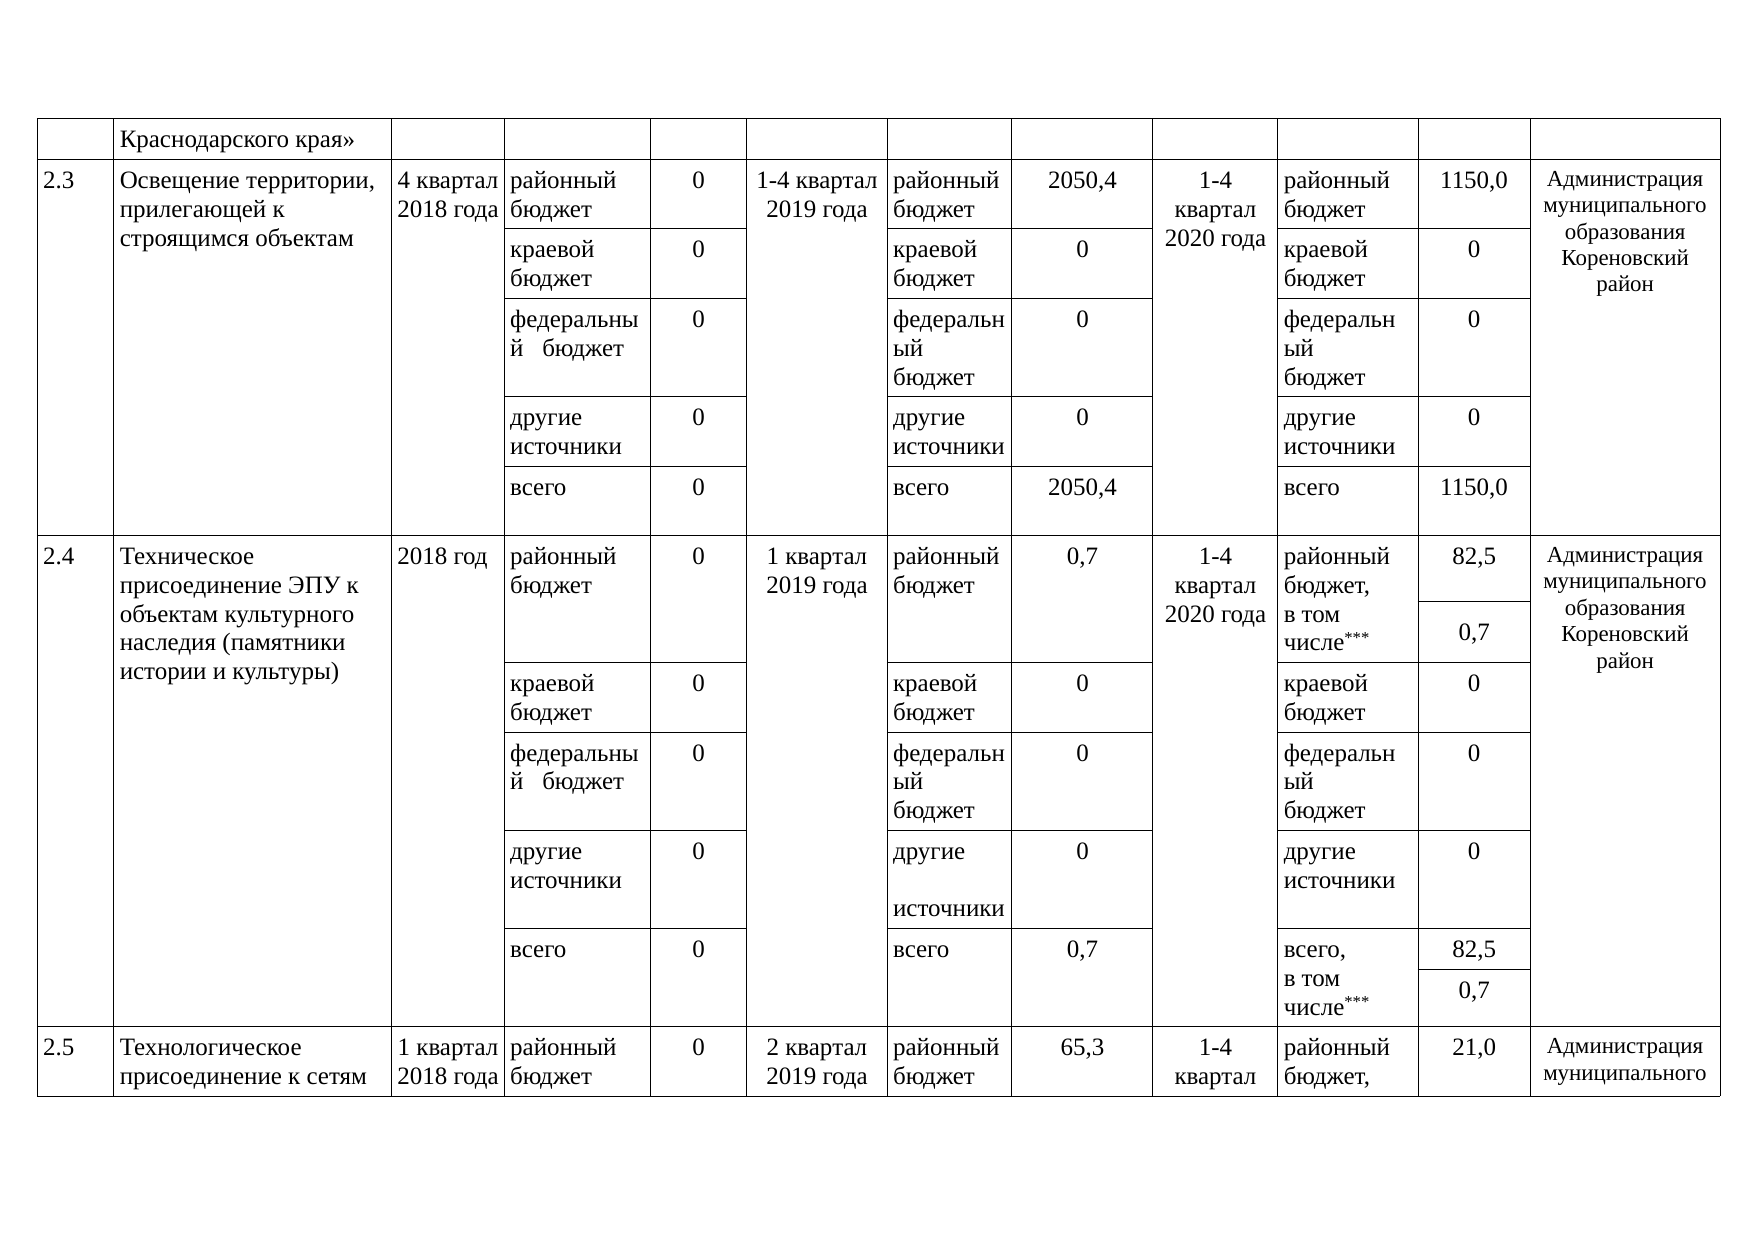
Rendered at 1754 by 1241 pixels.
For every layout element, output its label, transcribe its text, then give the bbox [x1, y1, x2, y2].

table_cell 1-4 квартал 2020 года [1153, 536, 1277, 1026]
table_cell всего [1278, 467, 1418, 535]
table_cell 2050,4 [1012, 467, 1152, 535]
table_cell 82,5 [1419, 536, 1530, 601]
table_cell районный бюджет [505, 160, 650, 228]
table_cell 0 [1012, 663, 1152, 731]
table_cell краевой бюджет [888, 229, 1011, 298]
table_cell федеральный бюджет [888, 299, 1011, 396]
table_cell другие источники [888, 831, 1011, 928]
table_cell 0 [651, 229, 746, 298]
table_cell федеральный бюджет [505, 733, 650, 830]
table_cell 2.3 [38, 160, 113, 535]
table_cell другие источники [888, 397, 1011, 466]
table_cell 0 [651, 160, 746, 228]
table_cell Администрация муниципального образования Кореновский район [1531, 536, 1720, 1026]
table_cell другие источники [1278, 397, 1418, 466]
table_cell 2.4 [38, 536, 113, 1026]
table_cell Технологическое присоединение к сетям [114, 1027, 391, 1096]
table_cell 2.5 [38, 1027, 113, 1096]
table_cell 1 квартал 2018 года [392, 1027, 504, 1096]
table_cell [1012, 119, 1152, 159]
table_cell краевой бюджет [1278, 663, 1418, 731]
table_cell 82,5 [1419, 929, 1530, 969]
table_cell 0 [651, 733, 746, 830]
table_cell Администрация муниципального образования Кореновский район [1531, 160, 1720, 535]
table_cell [38, 119, 113, 159]
table_cell 21,0 [1419, 1027, 1530, 1096]
table_cell районный бюджет [888, 536, 1011, 662]
table_cell Администрация муниципального [1531, 1027, 1720, 1096]
table_cell [1419, 119, 1530, 159]
table_cell 1150,0 [1419, 467, 1530, 535]
table_cell [505, 119, 650, 159]
table_cell всего [888, 929, 1011, 1026]
table_cell [1278, 119, 1418, 159]
table_cell 0 [1012, 299, 1152, 396]
table_cell 2018 год [392, 536, 504, 1026]
table_cell 0 [1419, 831, 1530, 928]
table_cell краевой бюджет [1278, 229, 1418, 298]
table_cell 0 [1012, 229, 1152, 298]
table_cell 0 [1012, 397, 1152, 466]
table_cell всего [888, 467, 1011, 535]
table_cell Освещение территории, прилегающей к строящимся объектам [114, 160, 391, 535]
table_cell всего [505, 929, 650, 1026]
table_cell 0 [1419, 299, 1530, 396]
table_cell 0 [1419, 229, 1530, 298]
table_cell 0,7 [1419, 970, 1530, 1026]
table_cell 0 [651, 831, 746, 928]
table_cell [651, 119, 746, 159]
table_cell районный бюджет [1278, 160, 1418, 228]
table_cell Техническое присоединение ЭПУ к объектам культурного наследия (памятники истории и культуры) [114, 536, 391, 1026]
table_cell 0 [651, 397, 746, 466]
table_cell Краснодарского края» [114, 119, 391, 159]
table_cell другие источники [505, 397, 650, 466]
table_cell федеральный бюджет [505, 299, 650, 396]
table_cell 0,7 [1419, 602, 1530, 662]
table_cell 0 [1419, 397, 1530, 466]
table_cell 0 [651, 299, 746, 396]
table_cell 0 [651, 929, 746, 1026]
table_cell районный бюджет [888, 1027, 1011, 1096]
table_cell [888, 119, 1011, 159]
table_cell 0 [651, 1027, 746, 1096]
table_cell другие источники [1278, 831, 1418, 928]
table_cell другие источники [505, 831, 650, 928]
table_cell краевой бюджет [505, 229, 650, 298]
table_cell 0 [651, 663, 746, 731]
table_cell [747, 119, 887, 159]
table_cell 0 [651, 467, 746, 535]
table_cell 2 квартал 2019 года [747, 1027, 887, 1096]
table_cell федеральный бюджет [1278, 299, 1418, 396]
table_cell районный бюджет [505, 536, 650, 662]
table_cell 0 [1419, 733, 1530, 830]
table_cell 0,7 [1012, 536, 1152, 662]
table_cell районный бюджет, в том числе*** [1278, 536, 1418, 662]
table_cell краевой бюджет [505, 663, 650, 731]
table_cell [1531, 119, 1720, 159]
table_cell [1153, 119, 1277, 159]
table_cell 0 [1419, 663, 1530, 731]
table_cell районный бюджет [888, 160, 1011, 228]
table_cell всего [505, 467, 650, 535]
table_cell 0 [1012, 831, 1152, 928]
table_cell 0 [651, 536, 746, 662]
table_cell [392, 119, 504, 159]
table_cell 1150,0 [1419, 160, 1530, 228]
table_cell 1-4 квартал 2020 года [1153, 160, 1277, 535]
table_cell 65,3 [1012, 1027, 1152, 1096]
table_cell 2050,4 [1012, 160, 1152, 228]
table_cell районный бюджет [505, 1027, 650, 1096]
table_cell 4 квартал 2018 года [392, 160, 504, 535]
table_cell 0,7 [1012, 929, 1152, 1026]
table_cell краевой бюджет [888, 663, 1011, 731]
table_cell 1 квартал 2019 года [747, 536, 887, 1026]
table_cell 0 [1012, 733, 1152, 830]
table_cell федеральный бюджет [1278, 733, 1418, 830]
table_cell 1-4 квартал 2019 года [747, 160, 887, 535]
table_cell всего, в том числе*** [1278, 929, 1418, 1026]
table_cell районный бюджет, [1278, 1027, 1418, 1096]
table_cell 1-4 квартал [1153, 1027, 1277, 1096]
table_cell федеральный бюджет [888, 733, 1011, 830]
